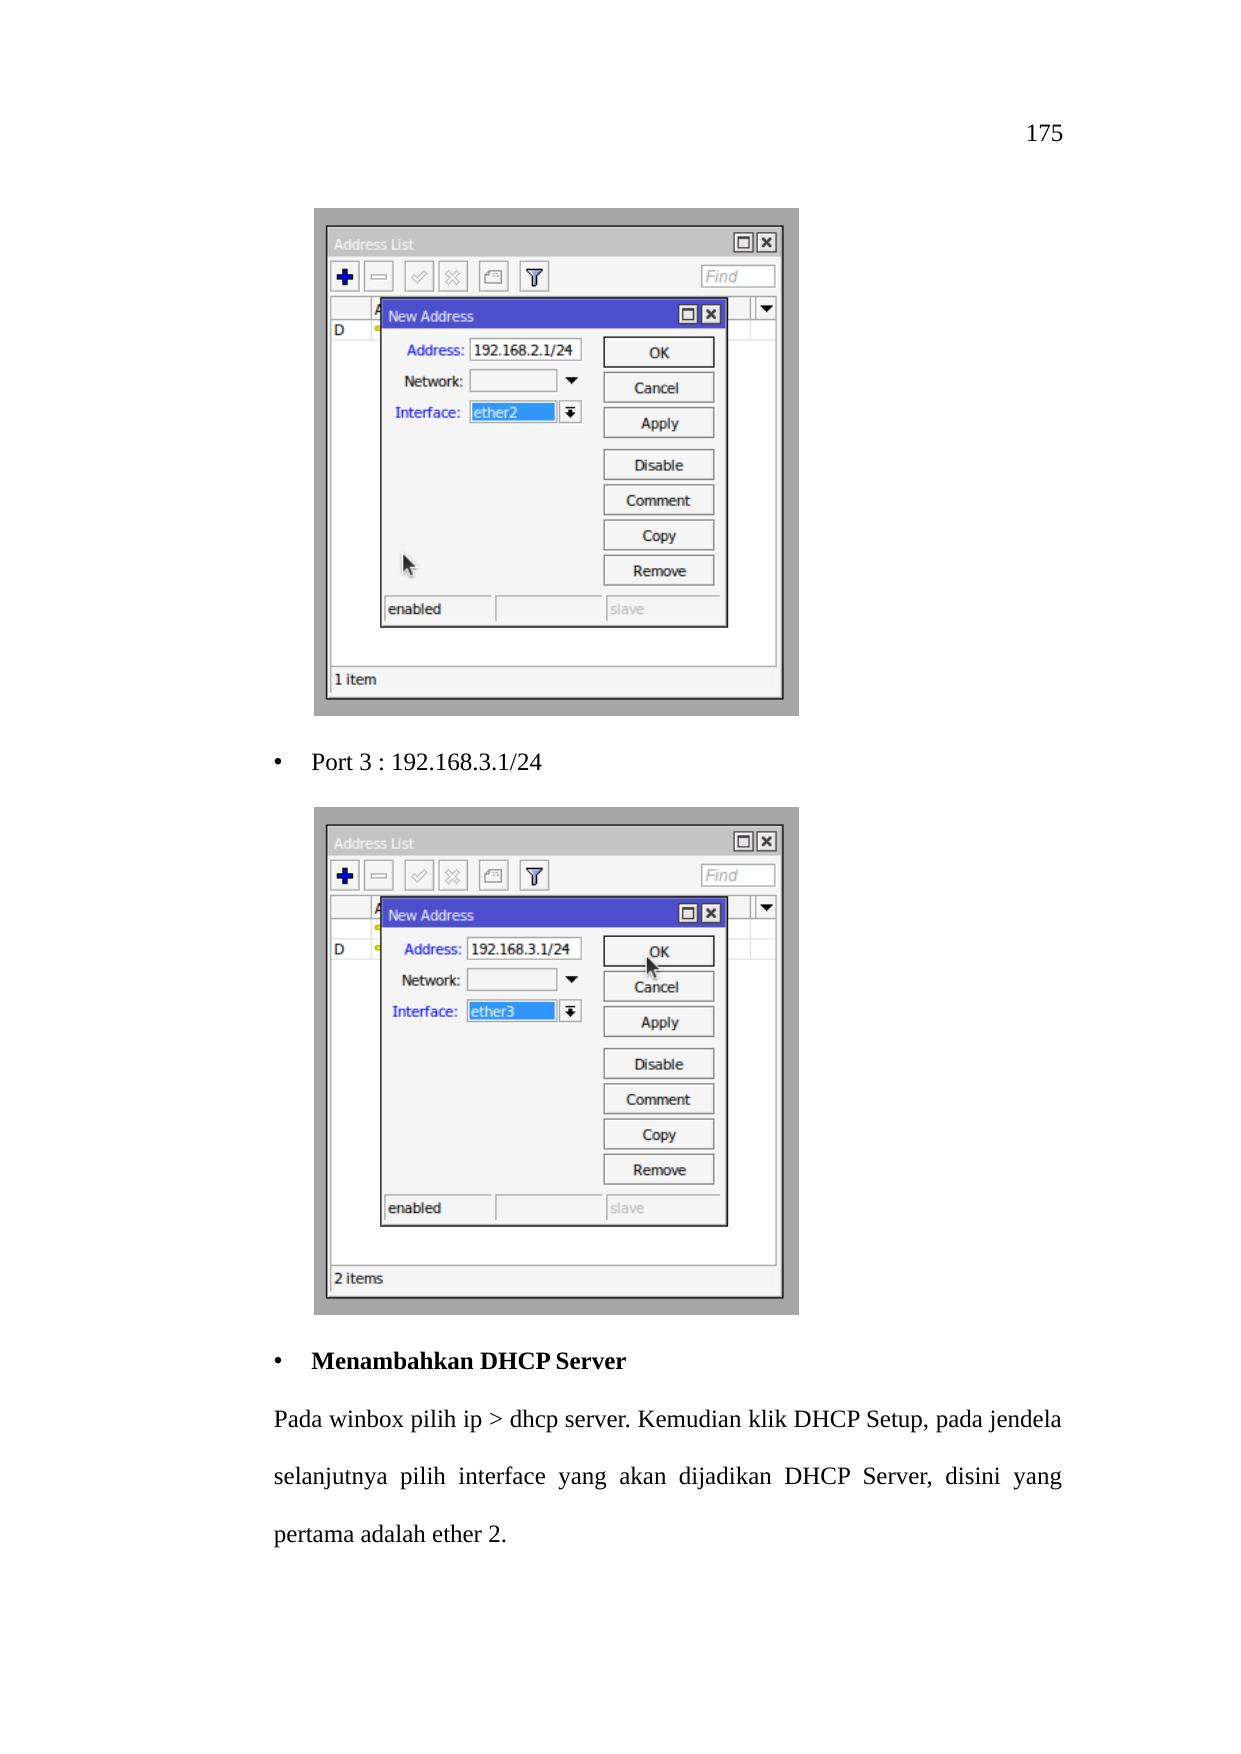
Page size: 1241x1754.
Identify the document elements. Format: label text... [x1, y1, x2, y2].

list Menambahkan DHCP Server [274, 1346, 1063, 1375]
picture [314, 807, 799, 1315]
list Port 3 : 192.168.3.1/24 [274, 747, 1063, 776]
list Pada winbox pilih ip > dhcp server. Kemudian klik DHCP Setup, pada jendela selanjutnya pilih interface yang akan dijadikan DHCP Server, disini yang pertama adalah ether 2. [236, 1404, 1063, 1547]
picture [314, 208, 799, 716]
